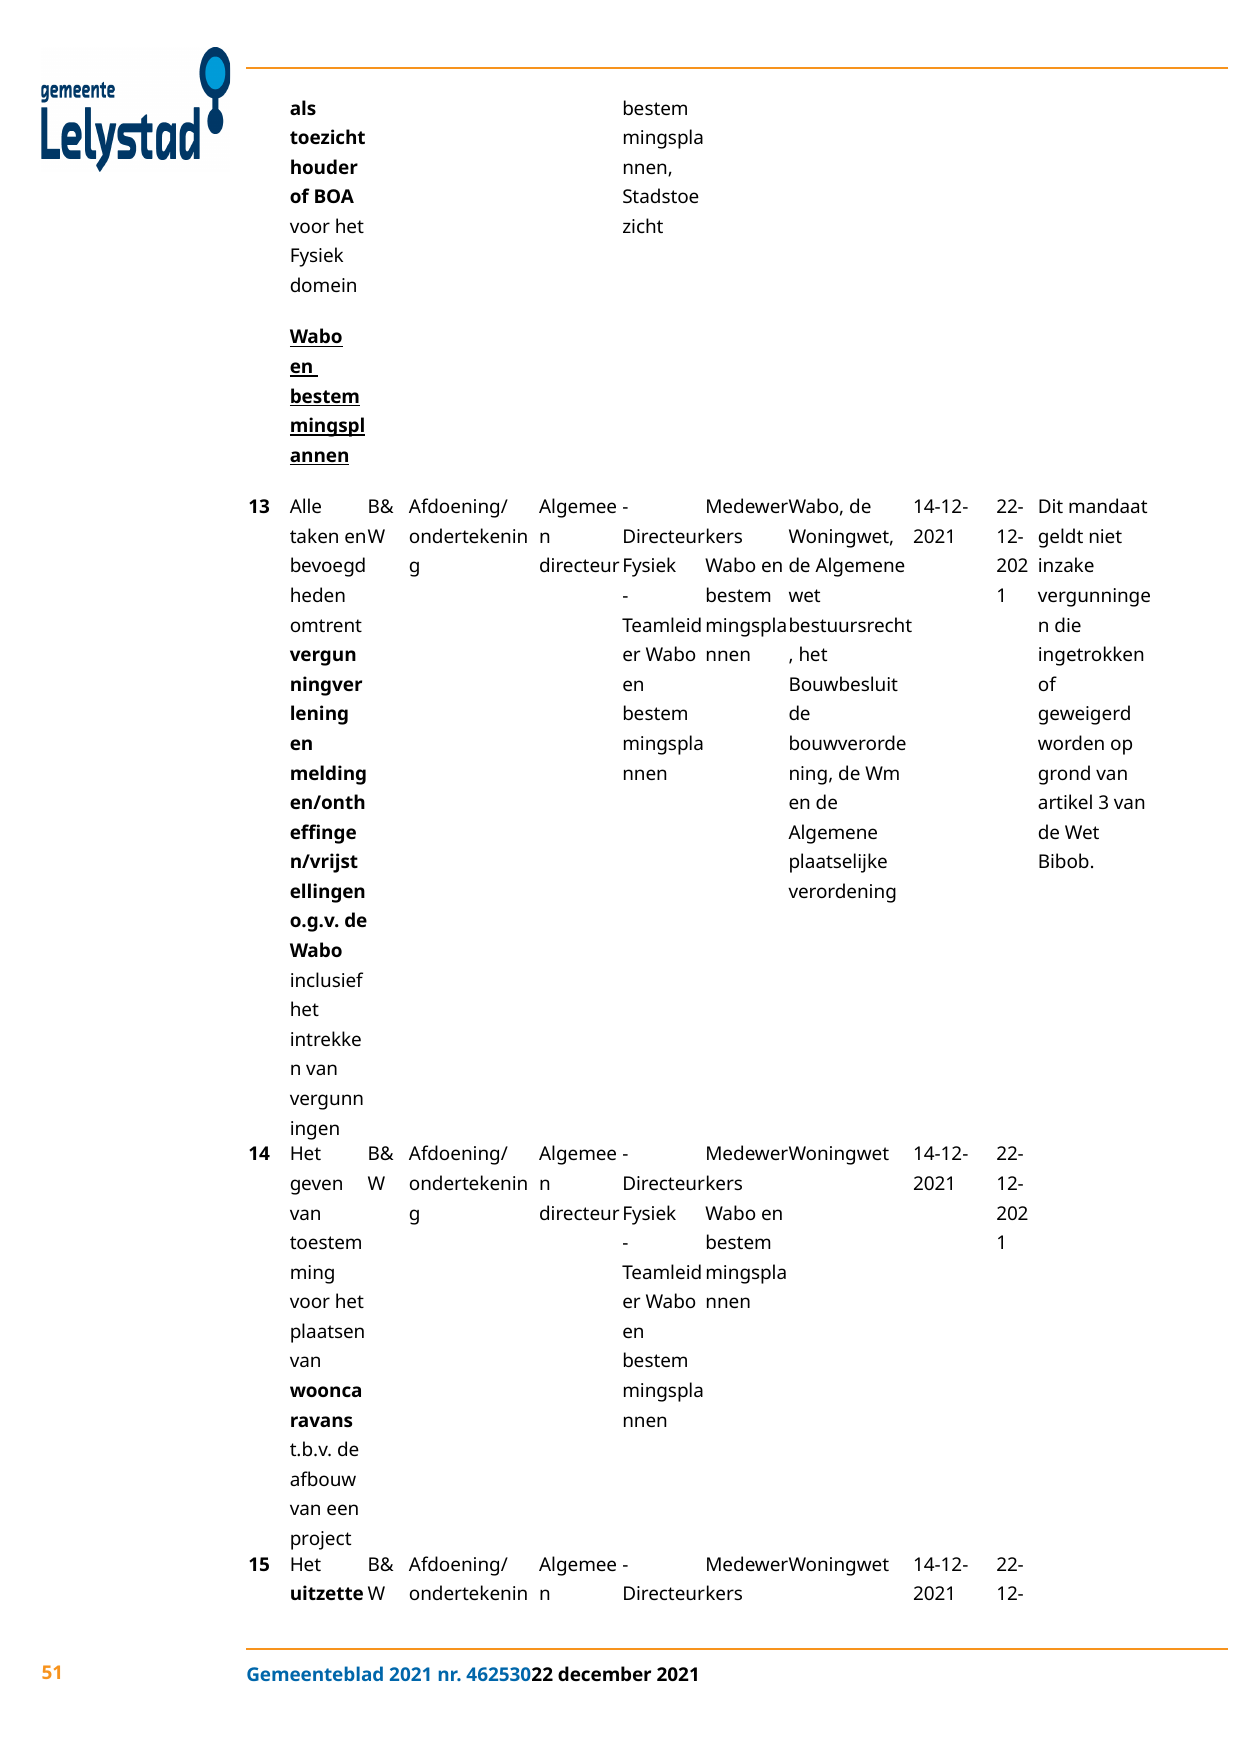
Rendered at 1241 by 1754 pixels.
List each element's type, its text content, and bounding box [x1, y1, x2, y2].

table_cell [913, 324, 996, 468]
table_cell [409, 324, 539, 468]
table_cell [996, 95, 1038, 298]
table_cell [367, 324, 409, 468]
table_cell 22-12-2021 [996, 494, 1038, 1141]
table_cell [1038, 1141, 1152, 1551]
table_cell 22-12-2021 [996, 1141, 1038, 1551]
table_cell 14-12-2021 [913, 1141, 996, 1551]
table_cell als toezichthouder of BOA voor het Fysiek domein [290, 95, 367, 298]
table_cell B&W [367, 1551, 409, 1606]
table_cell Afdoening/ondertekening [409, 1141, 539, 1551]
table_cell [248, 298, 289, 324]
table_cell [788, 324, 913, 468]
table_cell Woningwet [788, 1141, 913, 1551]
table_cell 15 [248, 1551, 289, 1606]
table_cell [913, 468, 996, 493]
table_cell Algemeen directeur [539, 1141, 622, 1551]
table_cell 22-12- [996, 1551, 1038, 1606]
table_cell - Directeur Fysiek - Teamleider Wabo en bestemmingsplannen [622, 494, 705, 1141]
table_cell 14 [248, 1141, 289, 1551]
table_cell [705, 468, 788, 493]
table_cell [996, 468, 1038, 493]
table_cell [290, 468, 367, 493]
table_cell [248, 324, 289, 468]
table_cell [705, 324, 788, 468]
table_cell [367, 468, 409, 493]
table_cell Medewerkers Wabo en bestemmingsplannen [705, 1141, 788, 1551]
table_cell Algemeen directeur [539, 494, 622, 1141]
table_cell [1038, 1551, 1152, 1606]
table_cell [409, 298, 539, 324]
table_cell [996, 298, 1038, 324]
table_cell [913, 298, 996, 324]
table_cell [248, 95, 289, 298]
table_cell [367, 298, 409, 324]
table_cell [539, 298, 622, 324]
table_cell 14-12-2021 [913, 494, 996, 1141]
table_cell B&W [367, 1141, 409, 1551]
table_cell Dit mandaat geldt niet inzake vergunningen die ingetrokken of geweigerd worden op grond van artikel 3 van de Wet Bibob. [1038, 494, 1152, 1141]
table_cell Afdoening/ondertekenin [409, 1551, 539, 1606]
table_cell [290, 298, 367, 324]
table_cell Medewerkers [705, 1551, 788, 1606]
table_cell Wabo, de Woningwet, de Algemene wet bestuursrecht, het Bouwbesluit de bouwverordening, de Wm en de Algemene plaatselijke verordening [788, 494, 913, 1141]
table_cell bestemmingsplannen, Stadstoezicht [622, 95, 705, 298]
table_cell [539, 468, 622, 493]
table_cell [622, 298, 705, 324]
table_cell [705, 95, 788, 298]
table_cell Alle taken en bevoegdheden omtrent vergunningverlening en meldingen/ontheffingen/vrijstellingen o.g.v. de Wabo inclusief het intrekken van vergunningen [290, 494, 367, 1141]
table_cell [788, 468, 913, 493]
table_cell [1038, 468, 1152, 493]
table_cell [409, 468, 539, 493]
table_cell [409, 95, 539, 298]
table_cell [1038, 95, 1152, 298]
table_cell Medewerkers Wabo en bestemmingsplannen [705, 494, 788, 1141]
table_cell - Directeur Fysiek - Teamleider Wabo en bestemmingsplannen [622, 1141, 705, 1551]
table_cell Afdoening/ondertekening [409, 494, 539, 1141]
picture [41, 47, 231, 172]
table_cell [913, 95, 996, 298]
table_cell 14-12-2021 [913, 1551, 996, 1606]
table_cell - Directeur [622, 1551, 705, 1606]
table_cell [622, 324, 705, 468]
table_cell [1038, 298, 1152, 324]
table_cell [788, 95, 913, 298]
table_cell Woningwet [788, 1551, 913, 1606]
table_cell [788, 298, 913, 324]
table_cell [539, 324, 622, 468]
table_cell 13 [248, 494, 289, 1141]
table_cell Algemeen [539, 1551, 622, 1606]
table_cell [1038, 324, 1152, 468]
table_cell [622, 468, 705, 493]
table_cell [367, 95, 409, 298]
table_cell Het uitzette [290, 1551, 367, 1606]
table_cell [996, 324, 1038, 468]
table_cell Het geven van toestemming voor het plaatsen van wooncaravans t.b.v. de afbouw van een project [290, 1141, 367, 1551]
table_cell Wabo en bestemmingsplannen [290, 324, 367, 468]
table_cell B&W [367, 494, 409, 1141]
table_cell [248, 468, 289, 493]
table_cell [539, 95, 622, 298]
table_cell [705, 298, 788, 324]
